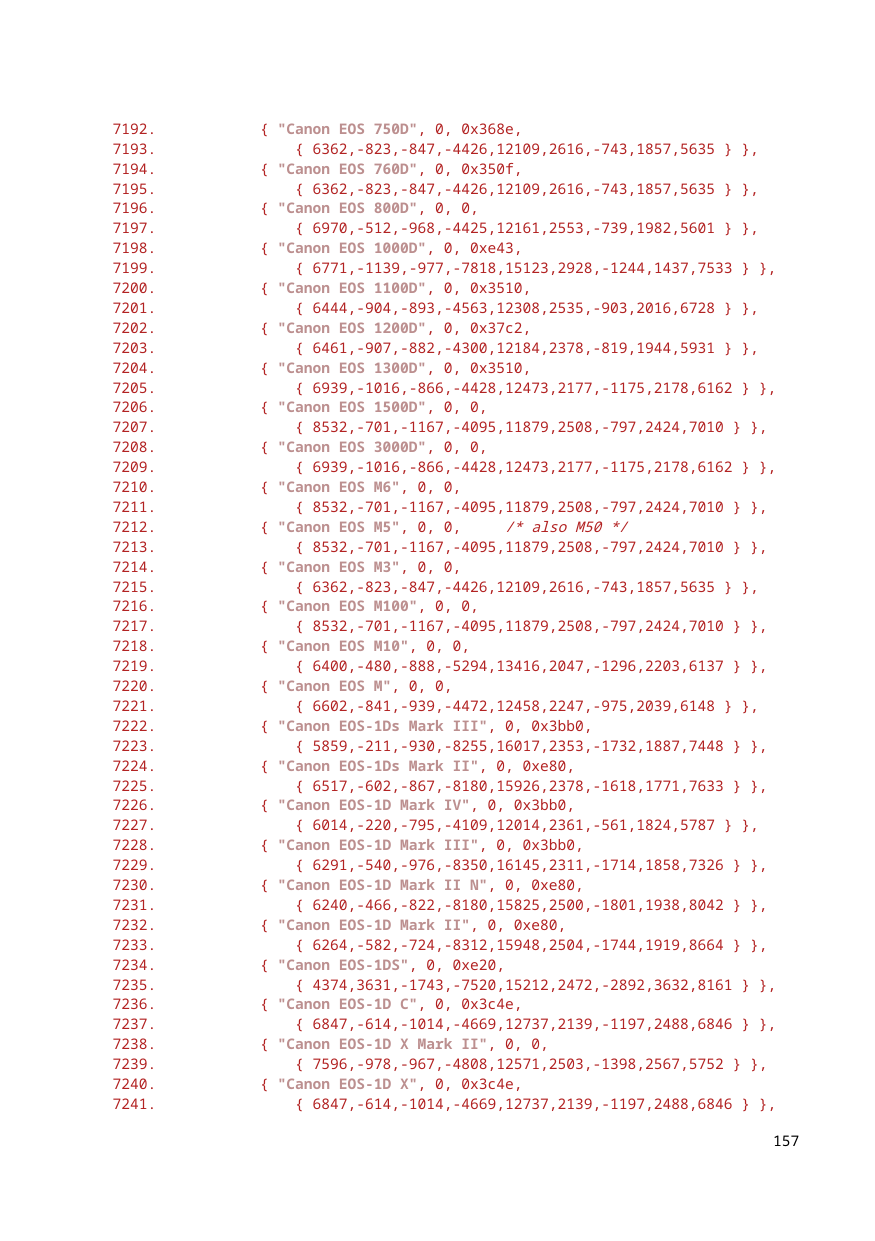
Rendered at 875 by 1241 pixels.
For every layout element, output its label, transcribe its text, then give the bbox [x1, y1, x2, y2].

list { 6362,-823,-847,-4426,12109,2616,-743,1857,5635 } }, [112, 139, 799, 158]
list { "Canon EOS-1D Mark II N", 0, 0xe80, [112, 875, 799, 895]
list { "Canon EOS 760D", 0, 0x350f, [112, 158, 799, 178]
list { "Canon EOS-1D Mark III", 0, 0x3bb0, [112, 835, 799, 855]
list { "Canon EOS M3", 0, 0, [112, 556, 799, 576]
list { "Canon EOS M", 0, 0, [112, 676, 799, 696]
list { 6847,-614,-1014,-4669,12737,2139,-1197,2488,6846 } }, [112, 1014, 799, 1034]
list { 6939,-1016,-866,-4428,12473,2177,-1175,2178,6162 } }, [112, 377, 799, 397]
list { "Canon EOS-1D X", 0, 0x3c4e, [112, 1074, 799, 1094]
list { 8532,-701,-1167,-4095,11879,2508,-797,2424,7010 } }, [112, 616, 799, 636]
list { 6264,-582,-724,-8312,15948,2504,-1744,1919,8664 } }, [112, 934, 799, 954]
list { "Canon EOS 1100D", 0, 0x3510, [112, 278, 799, 298]
list { 6362,-823,-847,-4426,12109,2616,-743,1857,5635 } }, [112, 576, 799, 596]
list { 4374,3631,-1743,-7520,15212,2472,-2892,3632,8161 } }, [112, 974, 799, 994]
list { "Canon EOS 750D", 0, 0x368e, [112, 119, 799, 139]
list { 5859,-211,-930,-8255,16017,2353,-1732,1887,7448 } }, [112, 736, 799, 755]
list { "Canon EOS-1D X Mark II", 0, 0, [112, 1034, 799, 1054]
list { "Canon EOS-1Ds Mark II", 0, 0xe80, [112, 755, 799, 775]
list { "Canon EOS-1DS", 0, 0xe20, [112, 954, 799, 974]
list { "Canon EOS M6", 0, 0, [112, 477, 799, 497]
list { "Canon EOS-1D Mark IV", 0, 0x3bb0, [112, 795, 799, 815]
list { 6847,-614,-1014,-4669,12737,2139,-1197,2488,6846 } }, [112, 1094, 799, 1113]
list { 6362,-823,-847,-4426,12109,2616,-743,1857,5635 } }, [112, 178, 799, 198]
list { 6517,-602,-867,-8180,15926,2378,-1618,1771,7633 } }, [112, 775, 799, 795]
list { "Canon EOS 3000D", 0, 0, [112, 437, 799, 457]
list { "Canon EOS-1Ds Mark III", 0, 0x3bb0, [112, 716, 799, 736]
list { 6400,-480,-888,-5294,13416,2047,-1296,2203,6137 } }, [112, 656, 799, 676]
list { 6291,-540,-976,-8350,16145,2311,-1714,1858,7326 } }, [112, 855, 799, 875]
list { 6240,-466,-822,-8180,15825,2500,-1801,1938,8042 } }, [112, 895, 799, 914]
list { 6444,-904,-893,-4563,12308,2535,-903,2016,6728 } }, [112, 298, 799, 318]
list { "Canon EOS-1D C", 0, 0x3c4e, [112, 994, 799, 1014]
list { "Canon EOS M5", 0, 0, /* also M50 */ [112, 517, 799, 537]
list { 6461,-907,-882,-4300,12184,2378,-819,1944,5931 } }, [112, 338, 799, 357]
list { "Canon EOS 800D", 0, 0, [112, 198, 799, 218]
list { 7596,-978,-967,-4808,12571,2503,-1398,2567,5752 } }, [112, 1054, 799, 1074]
list { 6970,-512,-968,-4425,12161,2553,-739,1982,5601 } }, [112, 218, 799, 238]
list { "Canon EOS 1300D", 0, 0x3510, [112, 357, 799, 377]
list { 8532,-701,-1167,-4095,11879,2508,-797,2424,7010 } }, [112, 497, 799, 517]
list { 6771,-1139,-977,-7818,15123,2928,-1244,1437,7533 } }, [112, 258, 799, 278]
list { "Canon EOS M100", 0, 0, [112, 596, 799, 616]
list { "Canon EOS-1D Mark II", 0, 0xe80, [112, 914, 799, 934]
list { 6939,-1016,-866,-4428,12473,2177,-1175,2178,6162 } }, [112, 457, 799, 477]
list { 6014,-220,-795,-4109,12014,2361,-561,1824,5787 } }, [112, 815, 799, 835]
list { "Canon EOS 1200D", 0, 0x37c2, [112, 318, 799, 338]
list { 6602,-841,-939,-4472,12458,2247,-975,2039,6148 } }, [112, 696, 799, 716]
list { 8532,-701,-1167,-4095,11879,2508,-797,2424,7010 } }, [112, 537, 799, 556]
list { "Canon EOS M10", 0, 0, [112, 636, 799, 656]
list { "Canon EOS 1500D", 0, 0, [112, 397, 799, 417]
list { "Canon EOS 1000D", 0, 0xe43, [112, 238, 799, 258]
list { 8532,-701,-1167,-4095,11879,2508,-797,2424,7010 } }, [112, 417, 799, 437]
